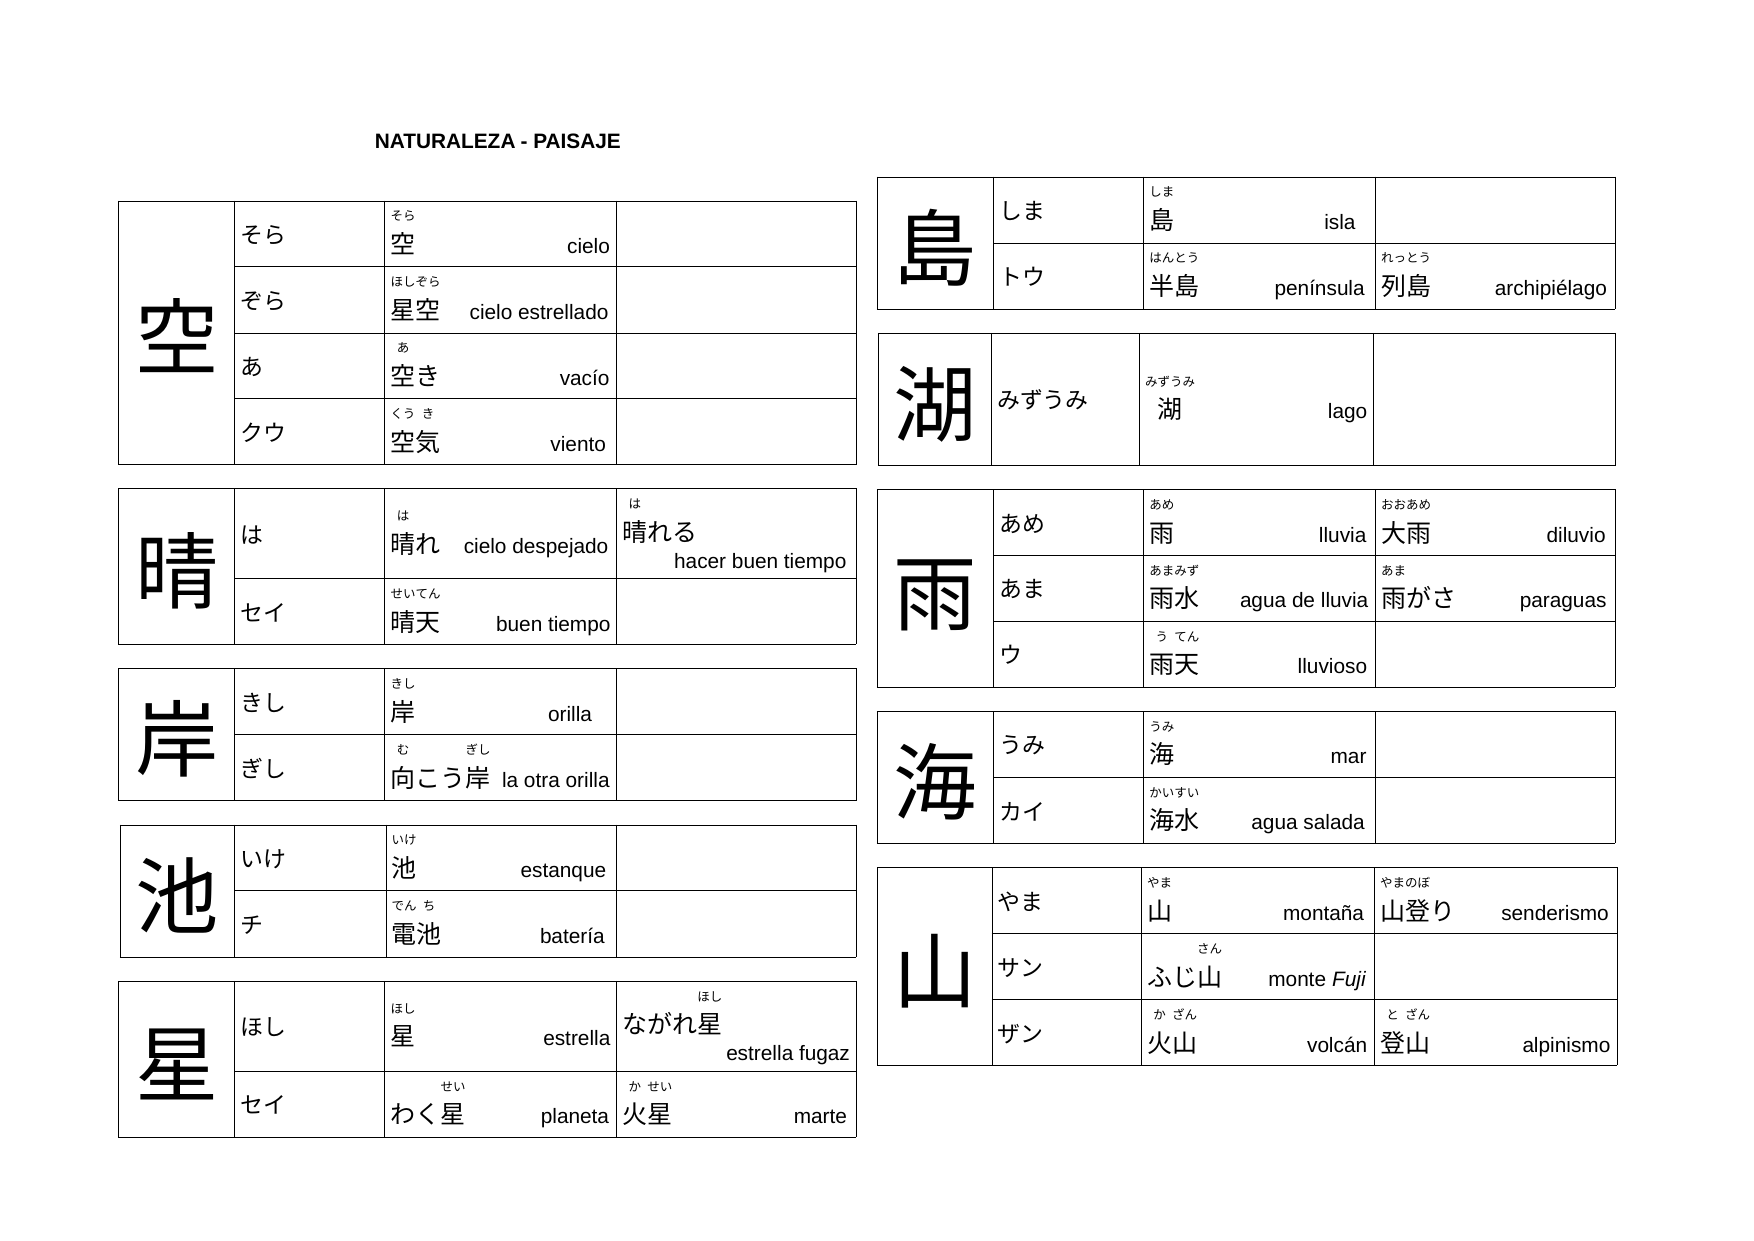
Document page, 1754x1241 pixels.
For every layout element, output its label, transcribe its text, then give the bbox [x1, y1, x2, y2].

table_header 湖 [879, 334, 991, 465]
table_header みずうみ [992, 334, 1139, 465]
table_header 山やま montaña [1142, 868, 1374, 933]
table_header しま [994, 178, 1143, 242]
table_cell 半はん島とう península [1144, 244, 1375, 309]
table_cell トウ [994, 244, 1143, 309]
text NATURALEZA - PAISAJE [118, 129, 877, 153]
table_header 海うみ mar [1144, 712, 1375, 777]
table_header [617, 826, 856, 890]
table_cell 空あき vacío [385, 334, 616, 398]
table_cell [1376, 622, 1615, 687]
table_cell 星ほし空ぞら cielo estrellado [385, 267, 616, 332]
table_cell 海かい水すい agua salada [1144, 778, 1375, 843]
table_cell 空くう気き viento [385, 399, 616, 464]
table_cell 晴せい天てん buen tiempo [385, 579, 616, 644]
table_cell [617, 891, 856, 957]
table_cell 雨う天てん lluvioso [1144, 622, 1375, 687]
table_cell 列れっ島とう archipiélago [1376, 244, 1615, 309]
table_header [1376, 178, 1615, 242]
table_header 空 [119, 202, 234, 464]
table_header 海 [878, 712, 993, 843]
table_header [1376, 712, 1615, 777]
table_cell あま [994, 556, 1143, 621]
table_header 岸きし orilla [385, 669, 616, 734]
table_header ながれ星ほし estrella fugaz [617, 982, 856, 1071]
table_cell セイ [235, 1072, 384, 1137]
table_cell 電でん池ち batería [387, 891, 616, 957]
table_header きし [235, 669, 384, 734]
table_cell [617, 334, 856, 398]
table_cell [1375, 934, 1617, 999]
table_header [617, 202, 856, 266]
table_header 大おお雨あめ diluvio [1376, 490, 1615, 555]
table_cell チ [235, 891, 386, 957]
table_cell クウ [235, 399, 384, 464]
table_header いけ [235, 826, 386, 890]
table_cell [617, 579, 856, 644]
table_cell あ [235, 334, 384, 398]
table_header 山やま登のぼり senderismo [1375, 868, 1617, 933]
table_cell ぎし [235, 735, 384, 800]
table_cell ふじ山さん monte Fuji [1142, 934, 1374, 999]
table_cell サン [993, 934, 1141, 999]
table_header 星ほし estrella [385, 982, 616, 1071]
table_header うみ [994, 712, 1143, 777]
table_cell ぞら [235, 267, 384, 332]
table_header あめ [994, 490, 1143, 555]
table_header 池 [121, 826, 234, 957]
table_cell 雨あまがさ paraguas [1376, 556, 1615, 621]
table_header そら [235, 202, 384, 266]
table_cell わく星せい planeta [385, 1072, 616, 1137]
table_header 岸 [119, 669, 234, 800]
table_header 島しま isla [1144, 178, 1375, 242]
table_cell 火か山ざん volcán [1142, 1000, 1374, 1065]
table_cell 登と山ざん alpinismo [1375, 1000, 1617, 1065]
table_cell セイ [235, 579, 384, 644]
table_header 晴はれる hacer buen tiempo [617, 489, 856, 578]
table_header 雨あめ lluvia [1144, 490, 1375, 555]
table_header [617, 669, 856, 734]
table_cell 雨あま水みず agua de lluvia [1144, 556, 1375, 621]
table_cell カイ [994, 778, 1143, 843]
table_header 島 [878, 178, 993, 309]
table_header 湖みずうみ lago [1140, 334, 1373, 465]
table_cell 火か星せい marte [617, 1072, 856, 1137]
table_cell 向むこう岸ぎし la otra orilla [385, 735, 616, 800]
table_header 空そら cielo [385, 202, 616, 266]
table_header 池いけ estanque [387, 826, 616, 890]
table_cell [617, 399, 856, 464]
table_header 晴はれ cielo despejado [385, 489, 616, 578]
table_cell ザン [993, 1000, 1141, 1065]
table_cell [617, 267, 856, 332]
table_cell [617, 735, 856, 800]
table_header ほし [235, 982, 384, 1071]
table_header [1374, 334, 1615, 465]
table_header 晴 [119, 489, 234, 644]
table_header 星 [119, 982, 234, 1137]
table_cell [1376, 778, 1615, 843]
table_header 雨 [878, 490, 993, 687]
table_header は [235, 489, 384, 578]
table_cell ウ [994, 622, 1143, 687]
table_header やま [993, 868, 1141, 933]
table_header 山 [878, 868, 992, 1065]
